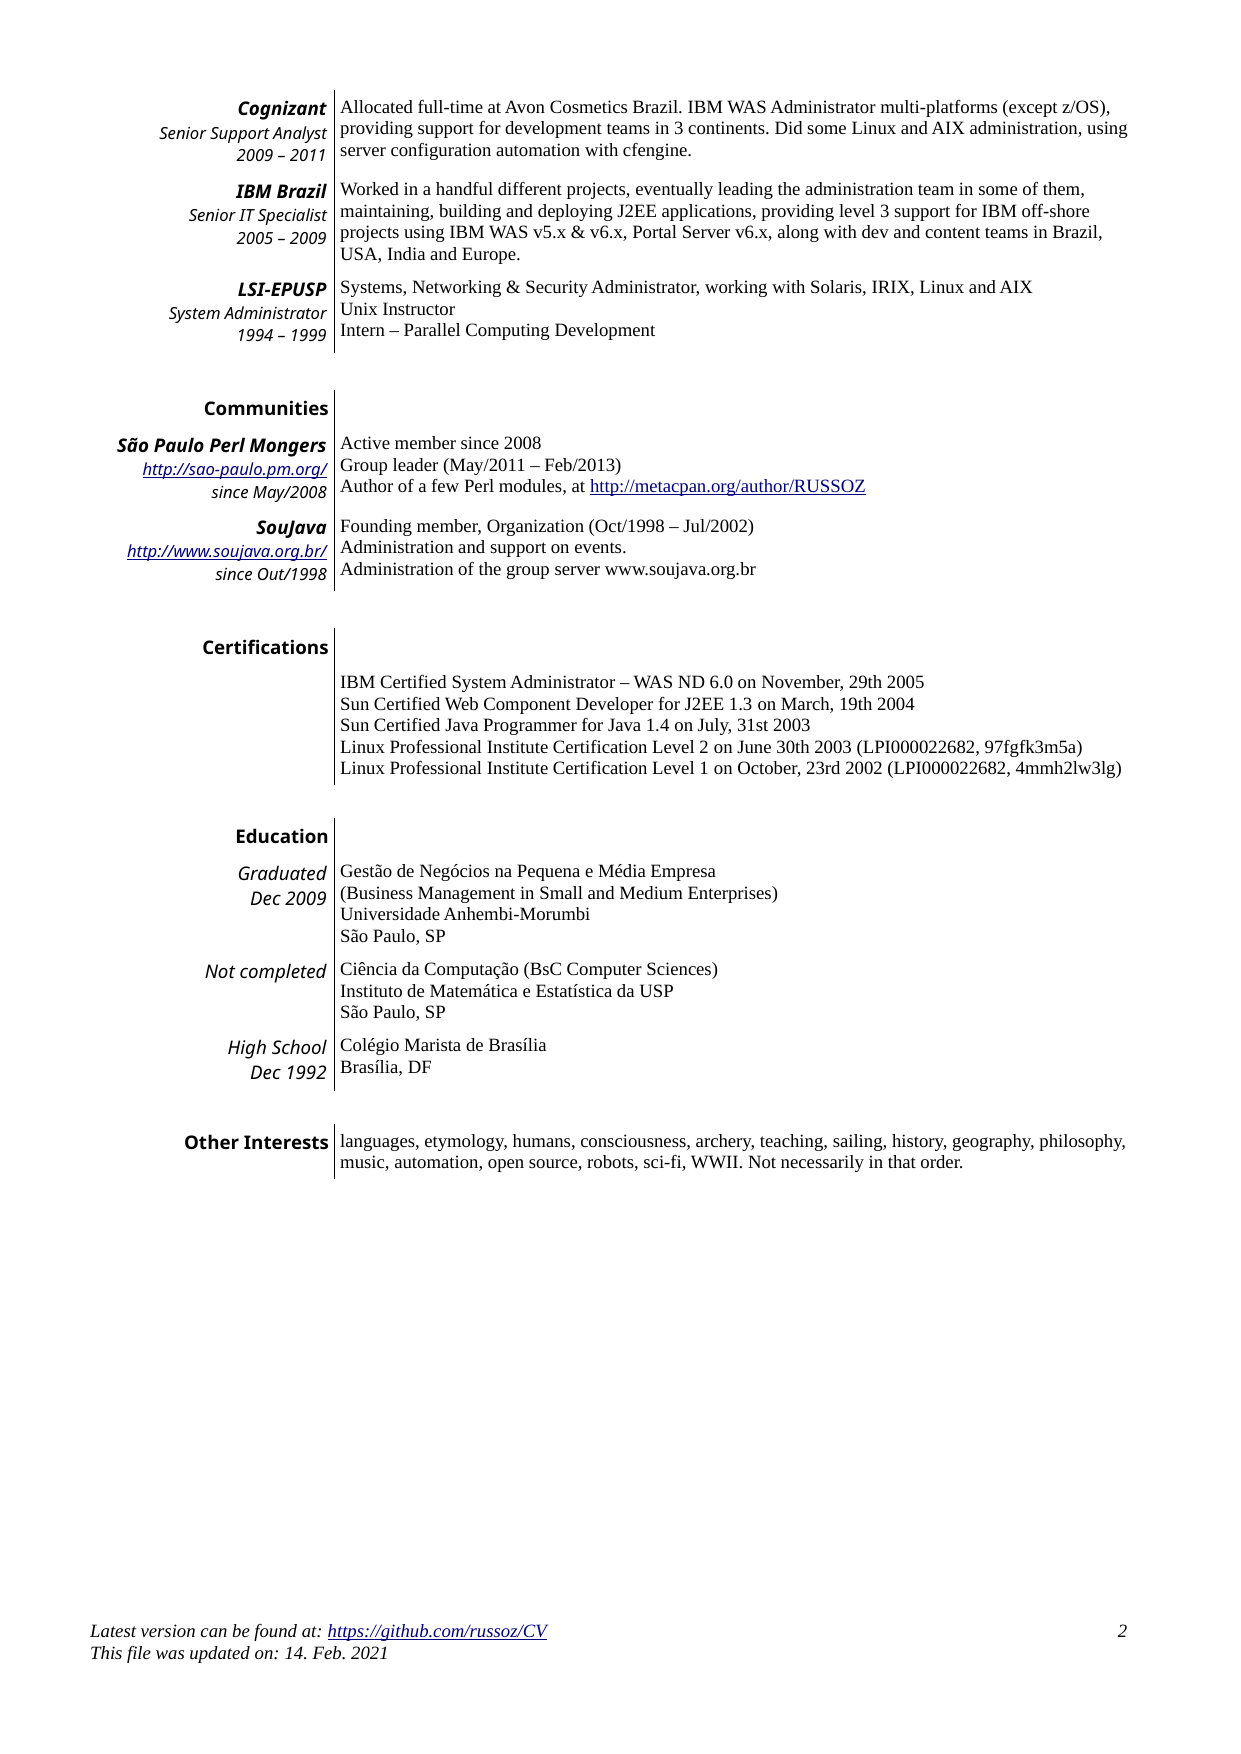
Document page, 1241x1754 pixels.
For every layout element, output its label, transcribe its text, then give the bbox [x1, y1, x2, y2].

table_cell [90, 665, 334, 784]
table_cell [90, 785, 334, 817]
table_cell Systems, Networking & Security Administrator, working with Solaris, IRIX, Linux and AIX Unix Instructor Intern – Parallel Computing Development [335, 270, 1149, 352]
table_cell Allocated full-time at Avon Cosmetics Brazil. IBM WAS Administrator multi-platforms (except z/OS), providing support for development teams in 3 continents. Did some Linux and AIX administration, using server configuration automation with cfengine. [335, 90, 1149, 172]
table_cell [335, 628, 1149, 665]
table_cell SouJava http://www.soujava.org.br/ since Out/1998 [90, 509, 334, 591]
table_cell Communities [90, 390, 334, 426]
table_cell High School Dec 1992 [90, 1028, 334, 1091]
table_cell Certifications [90, 628, 334, 665]
table_cell São Paulo Perl Mongers http://sao-paulo.pm.org/ since May/2008 [90, 426, 334, 509]
table_cell languages, etymology, humans, consciousness, archery, teaching, sailing, history, geography, philosophy, music, automation, open source, robots, sci-fi, WWII. Not necessarily in that order. [335, 1124, 1149, 1178]
table_cell Worked in a handful different projects, eventually leading the administration team in some of them, maintaining, building and deploying J2EE applications, providing level 3 support for IBM off-shore projects using IBM WAS v5.x & v6.x, Portal Server v6.x, along with dev and content teams in Brazil, USA, India and Europe. [335, 173, 1149, 270]
table_cell Education [90, 818, 334, 854]
table_cell Ciência da Computação (BsC Computer Sciences) Instituto de Matemática e Estatística da USP São Paulo, SP [335, 952, 1149, 1028]
table_cell Active member since 2008 Group leader (May/2011 – Feb/2013) Author of a few Perl modules, at http://metacpan.org/author/RUSSOZ [335, 426, 1149, 509]
table_cell Colégio Marista de Brasília Brasília, DF [335, 1028, 1149, 1091]
table_cell [90, 591, 334, 628]
table_cell Gestão de Negócios na Pequena e Média Empresa (Business Management in Small and Medium Enterprises) Universidade Anhembi-Morumbi São Paulo, SP [335, 855, 1149, 952]
table_cell IBM Brazil Senior IT Specialist 2005 – 2009 [90, 173, 334, 270]
table_cell [90, 353, 334, 389]
table_cell [335, 818, 1149, 854]
table_cell Not completed [90, 952, 334, 1028]
table_cell [334, 1091, 1149, 1124]
table_cell LSI-EPUSP System Administrator 1994 – 1999 [90, 270, 334, 352]
table_cell [334, 591, 1149, 628]
table_cell Cognizant Senior Support Analyst 2009 – 2011 [90, 90, 334, 172]
table_cell Founding member, Organization (Oct/1998 – Jul/2002) Administration and support on events. Administration of the group server www.soujava.org.br [335, 509, 1149, 591]
table_cell IBM Certified System Administrator – WAS ND 6.0 on November, 29th 2005 Sun Certified Web Component Developer for J2EE 1.3 on March, 19th 2004 Sun Certified Java Programmer for Java 1.4 on July, 31st 2003 Linux Professional Institute Certification Level 2 on June 30th 2003 (LPI000022682, 97fgfk3m5a) Linux Professional Institute Certification Level 1 on October, 23rd 2002 (LPI000022682, 4mmh2lw3lg) [335, 665, 1149, 784]
table_cell [90, 1091, 334, 1124]
table_cell Graduated Dec 2009 [90, 855, 334, 952]
table_cell Other Interests [90, 1124, 334, 1178]
table_cell [335, 390, 1149, 426]
table_cell [334, 353, 1149, 389]
table_cell [334, 785, 1149, 817]
